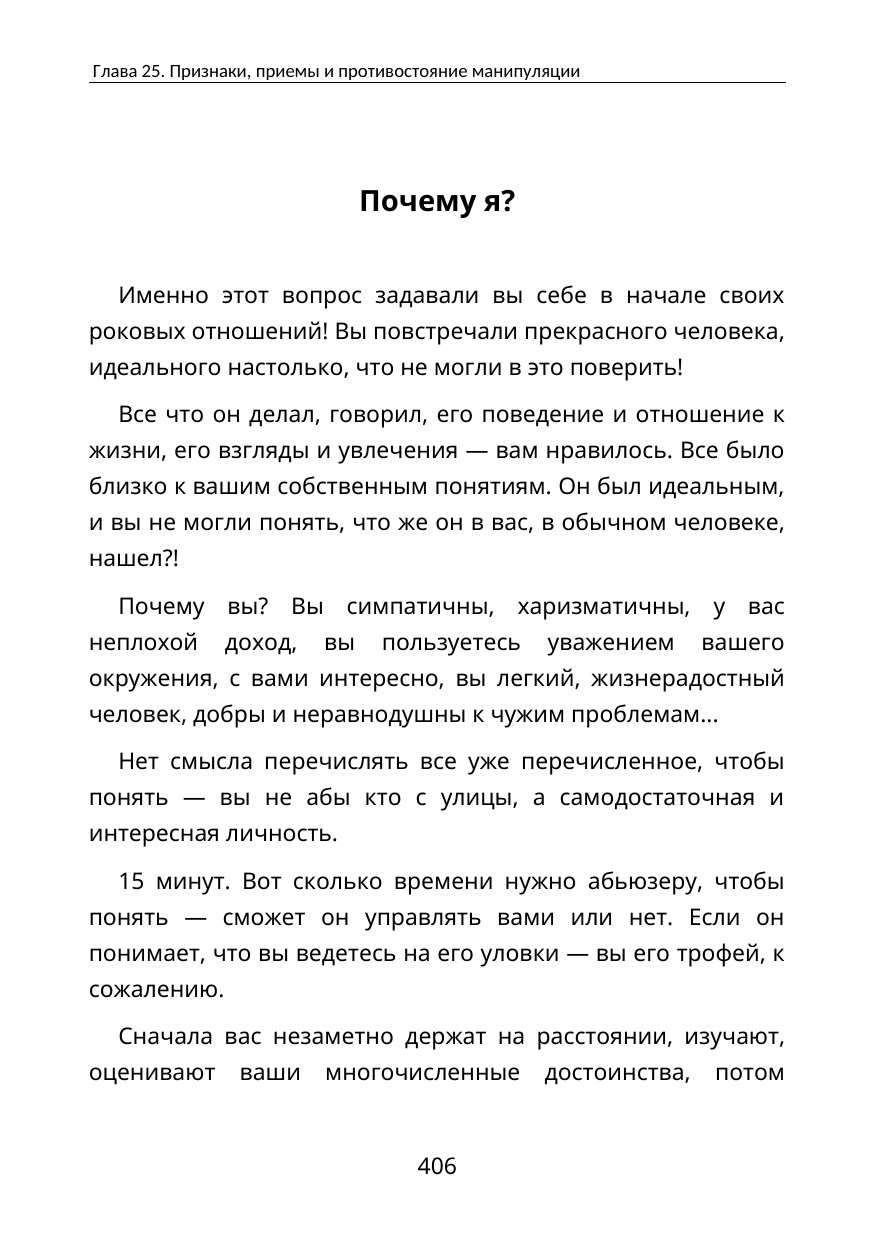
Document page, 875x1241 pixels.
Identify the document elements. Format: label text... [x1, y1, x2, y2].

subtitle Почему я? [88, 177, 786, 219]
text Нет смысла перечислять все уже перечисленное, чтобы понять — вы не абы кто с улицы, а самодостаточная и интересная личность. [88, 745, 786, 848]
text 15 минут. Вот сколько времени нужно абьюзеру, чтобы понять — сможет он управлять вами или нет. Если он понимает, что вы ведетесь на его уловки — вы его трофей, к сожалению. [88, 865, 786, 1004]
text Сначала вас незаметно держат на расстоянии, изучают, оценивают ваши многочисленные достоинства, потом [88, 1020, 786, 1087]
text Все что он делал, говорил, его поведение и отношение к жизни, его взгляды и увлечения — вам нравилось. Все было близко к вашим собственным понятиям. Он был идеальным, и вы не могли понять, что же он в вас, в обычном человеке, нашел?! [88, 398, 786, 573]
text Именно этот вопрос задавали вы себе в начале своих роковых отношений! Вы повстречали прекрасного человека, идеального настолько, что не могли в это поверить! [88, 279, 786, 382]
text Почему вы? Вы симпатичны, харизматичны, у вас неплохой доход, вы пользуетесь уважением вашего окружения, с вами интересно, вы легкий, жизнерадостный человек, добры и неравнодушны к чужим проблемам... [88, 590, 786, 729]
